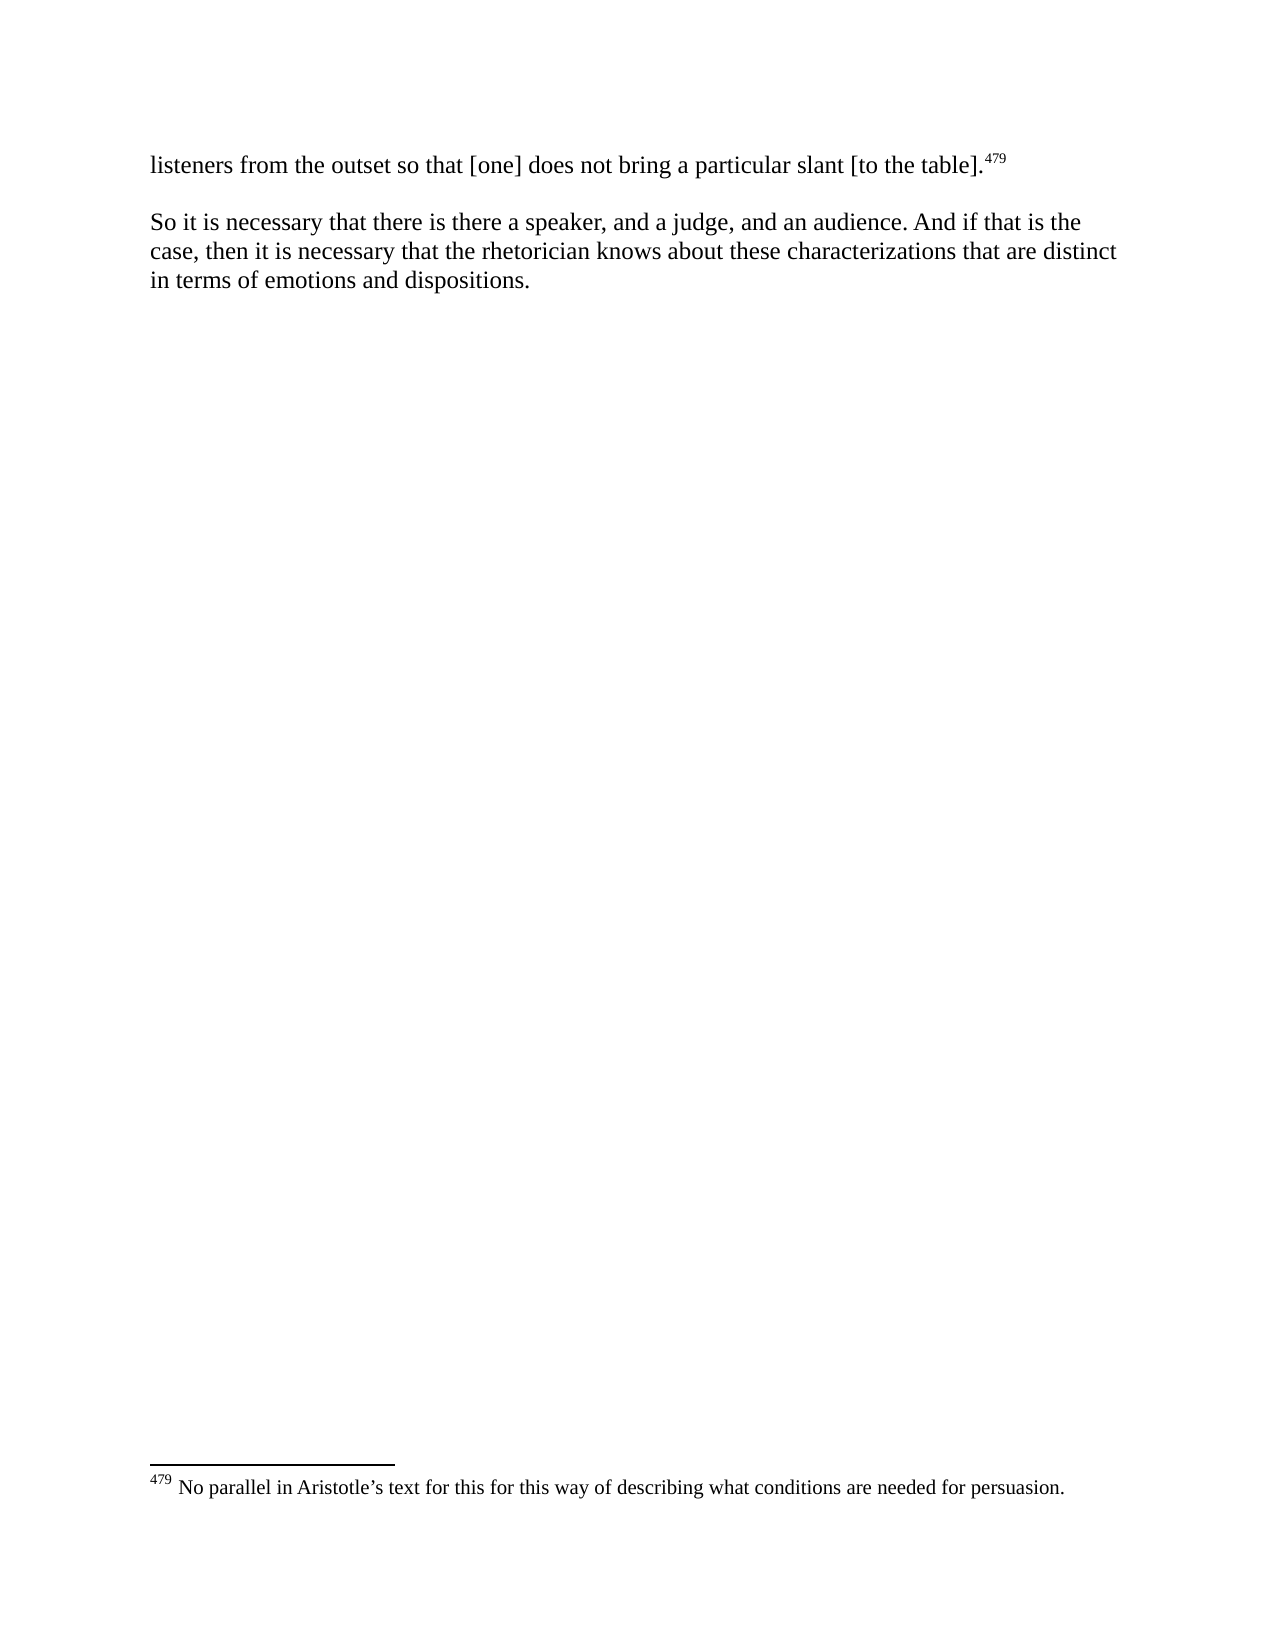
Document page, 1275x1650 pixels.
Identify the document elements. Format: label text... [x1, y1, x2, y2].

text No parallel in Aristotle’s text for this for this way of describing what conditions are needed for persuasion. [150, 1471, 1125, 1500]
text So it is necessary that there is there a speaker, and a judge, and an audience. And if that is the case, then it is necessary that the rhetorician knows about these characterizations that are distinct in terms of emotions and dispositions. [150, 207, 1125, 294]
text listeners from the outset so that [one] does not bring a particular slant [to the table]. [150, 150, 1125, 179]
